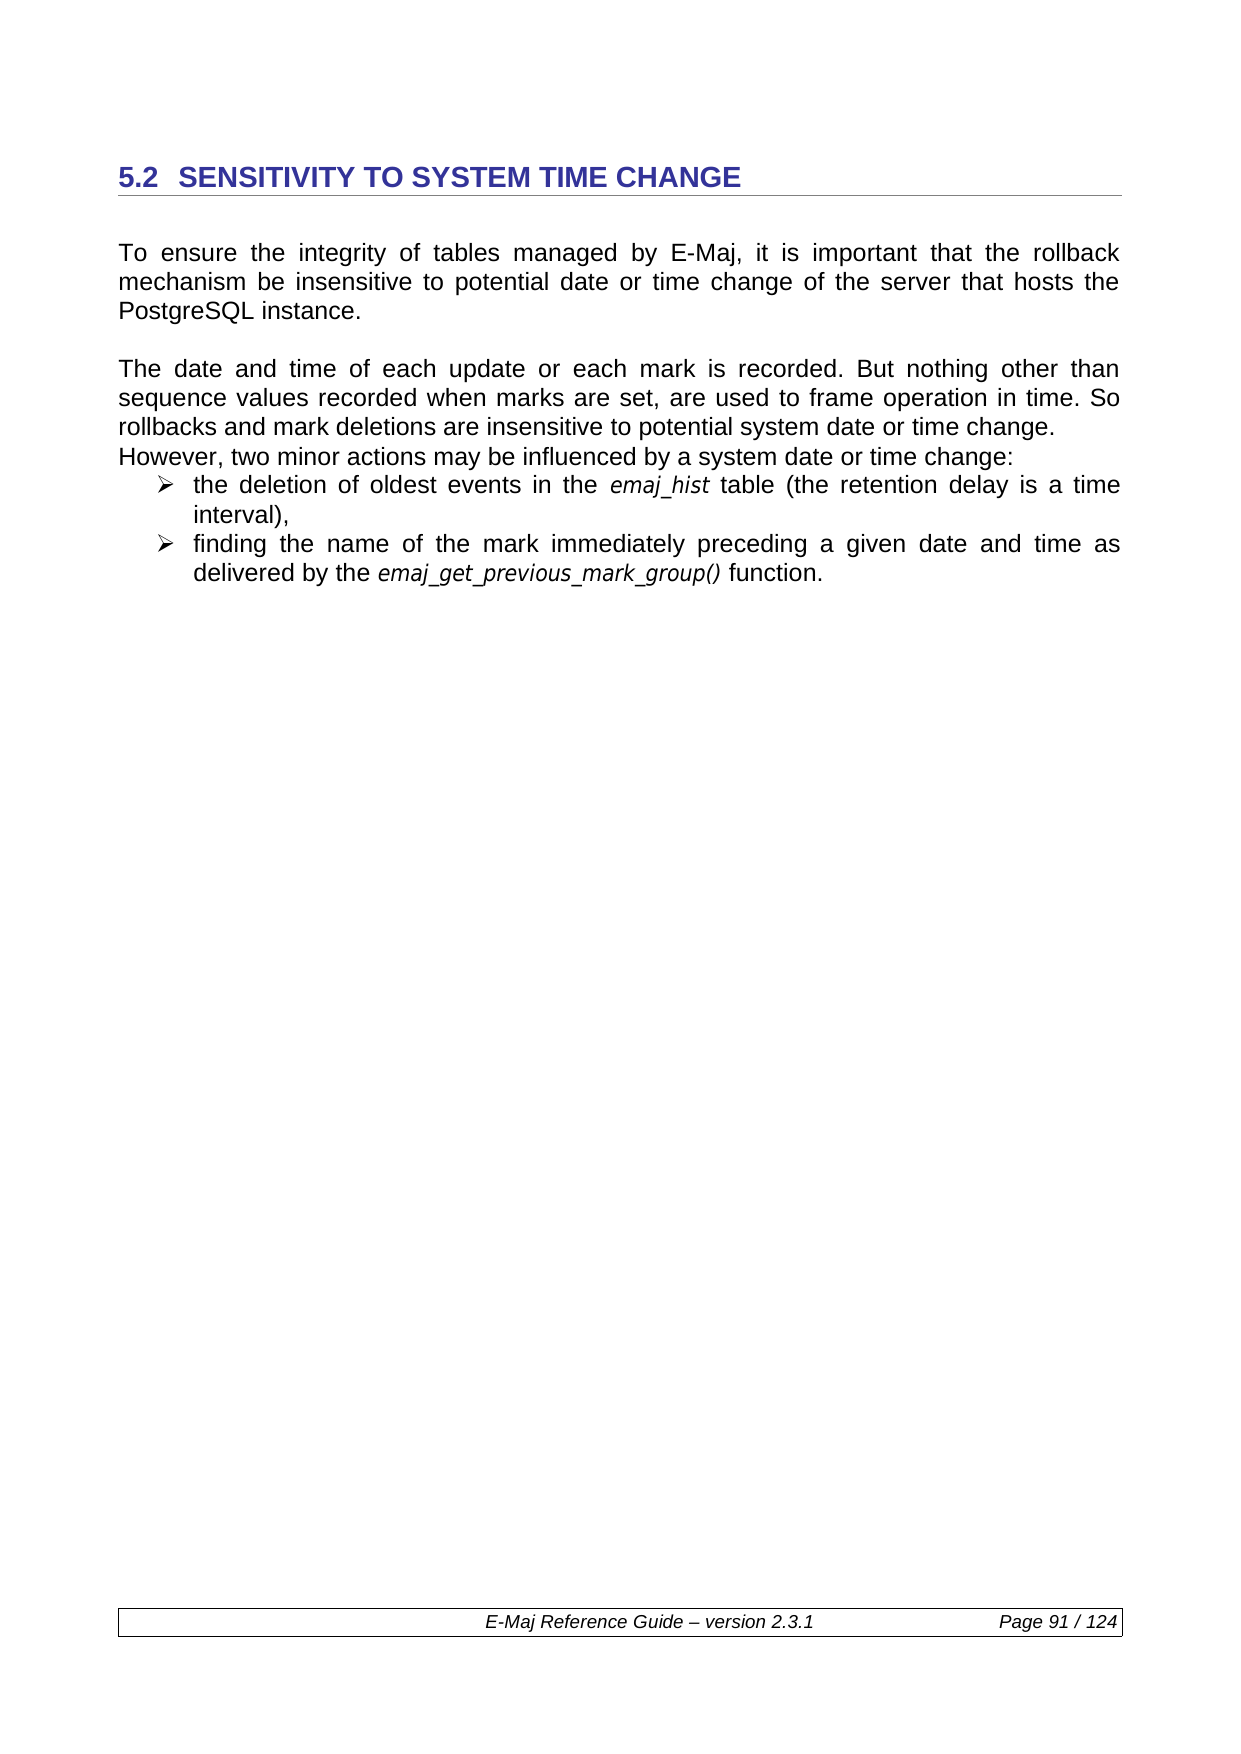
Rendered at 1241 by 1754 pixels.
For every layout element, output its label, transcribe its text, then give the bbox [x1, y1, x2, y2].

list finding the name of the mark immediately preceding a given date and time as delivered by the emaj_get_previous_mark_group() function. [156, 528, 1122, 587]
text The date and time of each update or each mark is recorded. But nothing other than sequence values recorded when marks are set, are used to frame operation in time. So rollbacks and mark deletions are insensitive to potential system date or time change. [118, 354, 1122, 441]
list the deletion of oldest events in the emaj_hist table (the retention delay is a time interval), [156, 470, 1122, 528]
text To ensure the integrity of tables managed by E-Maj, it is important that the rollback mechanism be insensitive to potential date or time change of the server that hosts the PostgreSQL instance. [118, 238, 1122, 325]
subtitle Sensitivity to system time change [118, 160, 1122, 195]
text However, two minor actions may be influenced by a system date or time change: [118, 441, 1122, 470]
